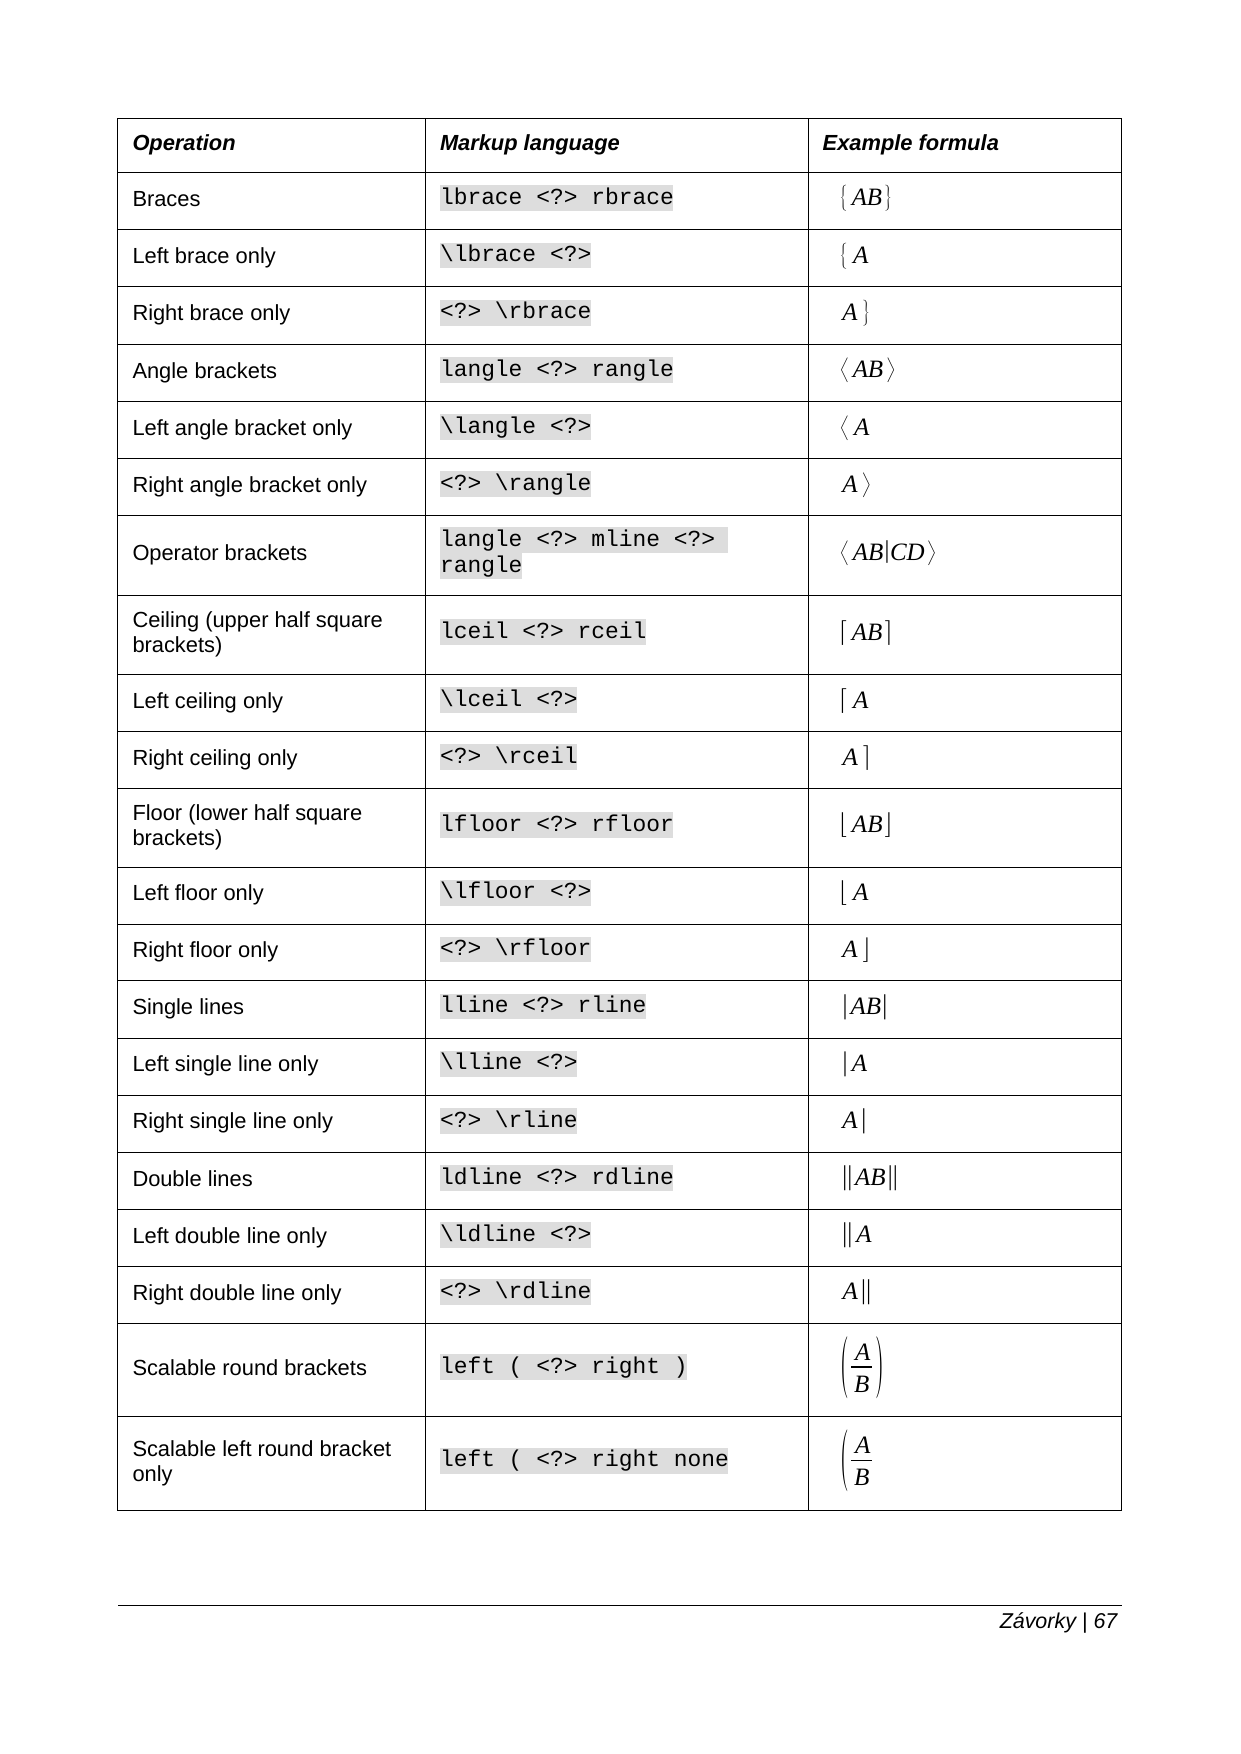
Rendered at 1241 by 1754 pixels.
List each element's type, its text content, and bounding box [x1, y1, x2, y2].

table_cell Left ceiling only [118, 675, 425, 731]
table_cell Angle brackets [118, 345, 425, 401]
table_cell [809, 1324, 1121, 1416]
table_cell langle <?> mline <?> rangle [426, 516, 808, 595]
table_cell \lfloor <?> [426, 868, 808, 923]
table_cell [809, 173, 1121, 229]
table_cell [809, 675, 1121, 731]
table_cell [809, 516, 1121, 595]
table_cell Scalable left round bracket only [118, 1417, 425, 1510]
table_cell Left floor only [118, 868, 425, 923]
table_cell [809, 981, 1121, 1037]
table_cell [809, 1039, 1121, 1094]
table_cell ldline <?> rdline [426, 1153, 808, 1209]
table_cell Left brace only [118, 230, 425, 286]
table_cell [809, 402, 1121, 458]
table_header Markup language [426, 119, 808, 172]
table_cell Floor (lower half square brackets) [118, 789, 425, 867]
table_header Example formula [809, 119, 1121, 172]
table_cell Right ceiling only [118, 732, 425, 788]
table_cell Right brace only [118, 287, 425, 344]
table_cell [809, 345, 1121, 401]
table_cell <?> \rbrace [426, 287, 808, 344]
table_cell langle <?> rangle [426, 345, 808, 401]
table_cell Scalable round brackets [118, 1324, 425, 1416]
table_cell \langle <?> [426, 402, 808, 458]
table_cell lline <?> rline [426, 981, 808, 1037]
table_cell Left angle bracket only [118, 402, 425, 458]
table_cell \lbrace <?> [426, 230, 808, 286]
table_cell Double lines [118, 1153, 425, 1209]
table_cell left ( <?> right ) [426, 1324, 808, 1416]
table_cell [809, 1210, 1121, 1266]
table_cell <?> \rfloor [426, 925, 808, 980]
table_cell lbrace <?> rbrace [426, 173, 808, 229]
table_cell lceil <?> rceil [426, 596, 808, 674]
table_cell Left single line only [118, 1039, 425, 1094]
table_cell [809, 230, 1121, 286]
table_cell [809, 1096, 1121, 1152]
table_cell [809, 1417, 1121, 1510]
table_cell Operator brackets [118, 516, 425, 595]
table_cell Braces [118, 173, 425, 229]
table_cell <?> \rceil [426, 732, 808, 788]
table_cell [809, 732, 1121, 788]
table_cell Single lines [118, 981, 425, 1037]
table_cell [809, 1153, 1121, 1209]
table_cell Ceiling (upper half square brackets) [118, 596, 425, 674]
table_cell \lline <?> [426, 1039, 808, 1094]
table_cell \ldline <?> [426, 1210, 808, 1266]
table_cell Right floor only [118, 925, 425, 980]
table_cell Right single line only [118, 1096, 425, 1152]
table_cell [809, 596, 1121, 674]
table_cell [809, 789, 1121, 867]
table_cell <?> \rangle [426, 459, 808, 515]
table_cell Left double line only [118, 1210, 425, 1266]
table_cell <?> \rdline [426, 1267, 808, 1323]
table_cell <?> \rline [426, 1096, 808, 1152]
table_cell [809, 1267, 1121, 1323]
table_header Operation [118, 119, 425, 172]
table_cell lfloor <?> rfloor [426, 789, 808, 867]
table_cell [809, 925, 1121, 980]
table_cell Right angle bracket only [118, 459, 425, 515]
table_cell [809, 287, 1121, 344]
table_cell \lceil <?> [426, 675, 808, 731]
table_cell [809, 459, 1121, 515]
table_cell left ( <?> right none [426, 1417, 808, 1510]
table_cell Right double line only [118, 1267, 425, 1323]
table_cell [809, 868, 1121, 923]
